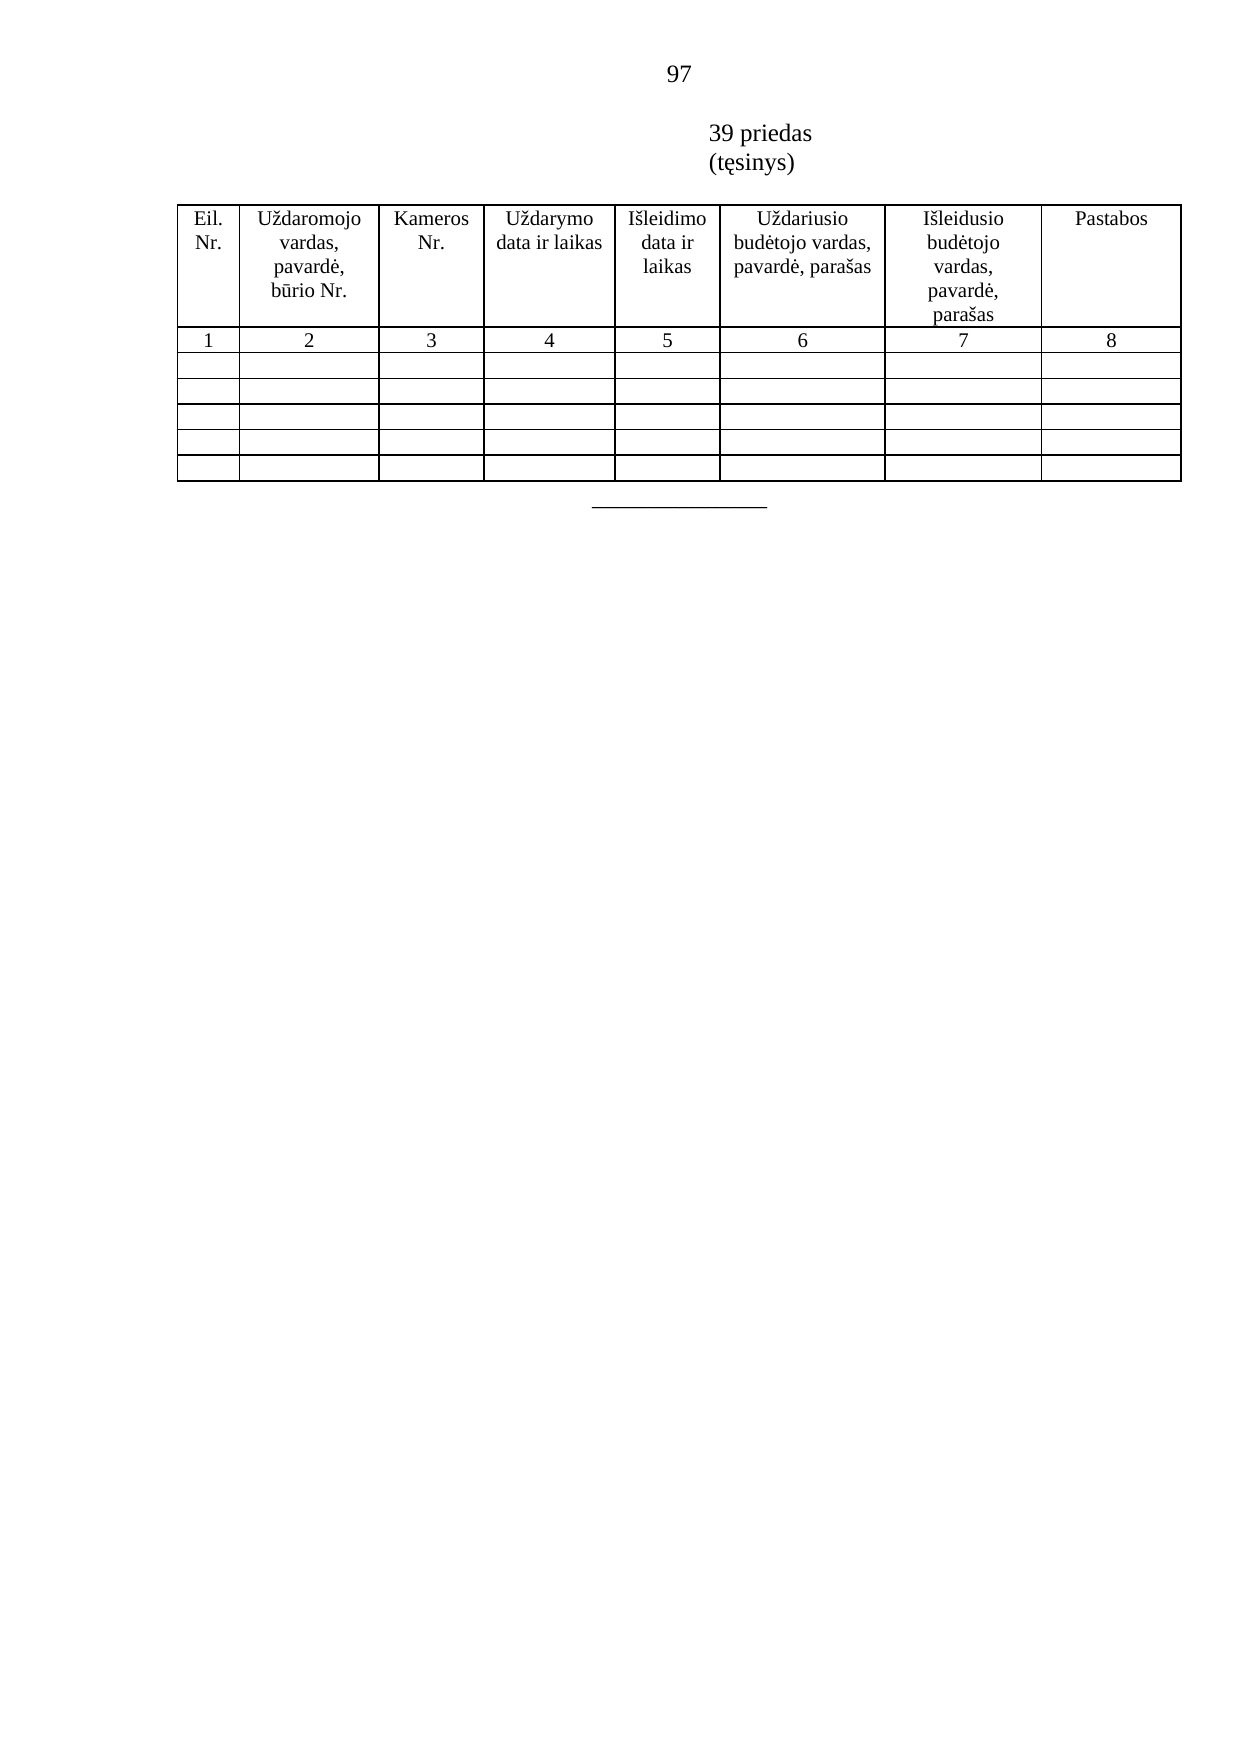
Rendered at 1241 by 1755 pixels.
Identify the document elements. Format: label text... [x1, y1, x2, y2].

table_cell [380, 353, 483, 377]
table_cell [616, 379, 719, 403]
table_cell [485, 405, 614, 429]
table_cell [380, 405, 483, 429]
table_cell [1042, 430, 1180, 454]
table_cell 4 [485, 328, 614, 352]
table_cell [380, 456, 483, 480]
table_cell [886, 379, 1041, 403]
table_cell 2 [240, 328, 378, 352]
table_cell [485, 430, 614, 454]
text (tęsinys) [177, 147, 1181, 176]
table_cell [485, 353, 614, 377]
table_cell 7 [886, 328, 1041, 352]
table_header Uždaromojo vardas, pavardė, būrio Nr. [240, 206, 378, 326]
table_cell [1042, 456, 1180, 480]
table_cell [240, 353, 378, 377]
table_cell [1042, 405, 1180, 429]
table_header Uždariusio budėtojo vardas, pavardė, parašas [721, 206, 884, 326]
table_header Uždarymo data ir laikas [485, 206, 614, 326]
table_header Kameros Nr. [380, 206, 483, 326]
table_header Pastabos [1042, 206, 1180, 326]
text ______________ [177, 482, 1181, 510]
table_cell 1 [178, 328, 239, 352]
table_cell [485, 456, 614, 480]
table_cell [178, 353, 239, 377]
table_cell [178, 379, 239, 403]
table_cell 6 [721, 328, 884, 352]
table_cell [1042, 353, 1180, 377]
table_cell [240, 379, 378, 403]
table_cell [240, 430, 378, 454]
table_cell [178, 456, 239, 480]
table_cell [616, 456, 719, 480]
table_cell [721, 405, 884, 429]
table_cell [616, 405, 719, 429]
table_cell [721, 353, 884, 377]
table_cell [485, 379, 614, 403]
table_cell [240, 456, 378, 480]
table_cell [886, 405, 1041, 429]
table_cell 3 [380, 328, 483, 352]
table_cell [178, 430, 239, 454]
table_cell [1042, 379, 1180, 403]
table_cell 8 [1042, 328, 1180, 352]
table_cell [616, 353, 719, 377]
table_cell [240, 405, 378, 429]
table_cell [178, 405, 239, 429]
table_cell [886, 430, 1041, 454]
table_cell [721, 379, 884, 403]
table_header Išleidusio budėtojo vardas, pavardė, parašas [886, 206, 1041, 326]
table_header Eil. Nr. [178, 206, 239, 326]
table_cell [886, 353, 1041, 377]
table_cell [380, 430, 483, 454]
table_cell [721, 430, 884, 454]
table_cell [616, 430, 719, 454]
table_header Išleidimo data ir laikas [616, 206, 719, 326]
table_cell [886, 456, 1041, 480]
table_cell 5 [616, 328, 719, 352]
table_cell [721, 456, 884, 480]
text 39 priedas [177, 118, 1181, 147]
table_cell [380, 379, 483, 403]
